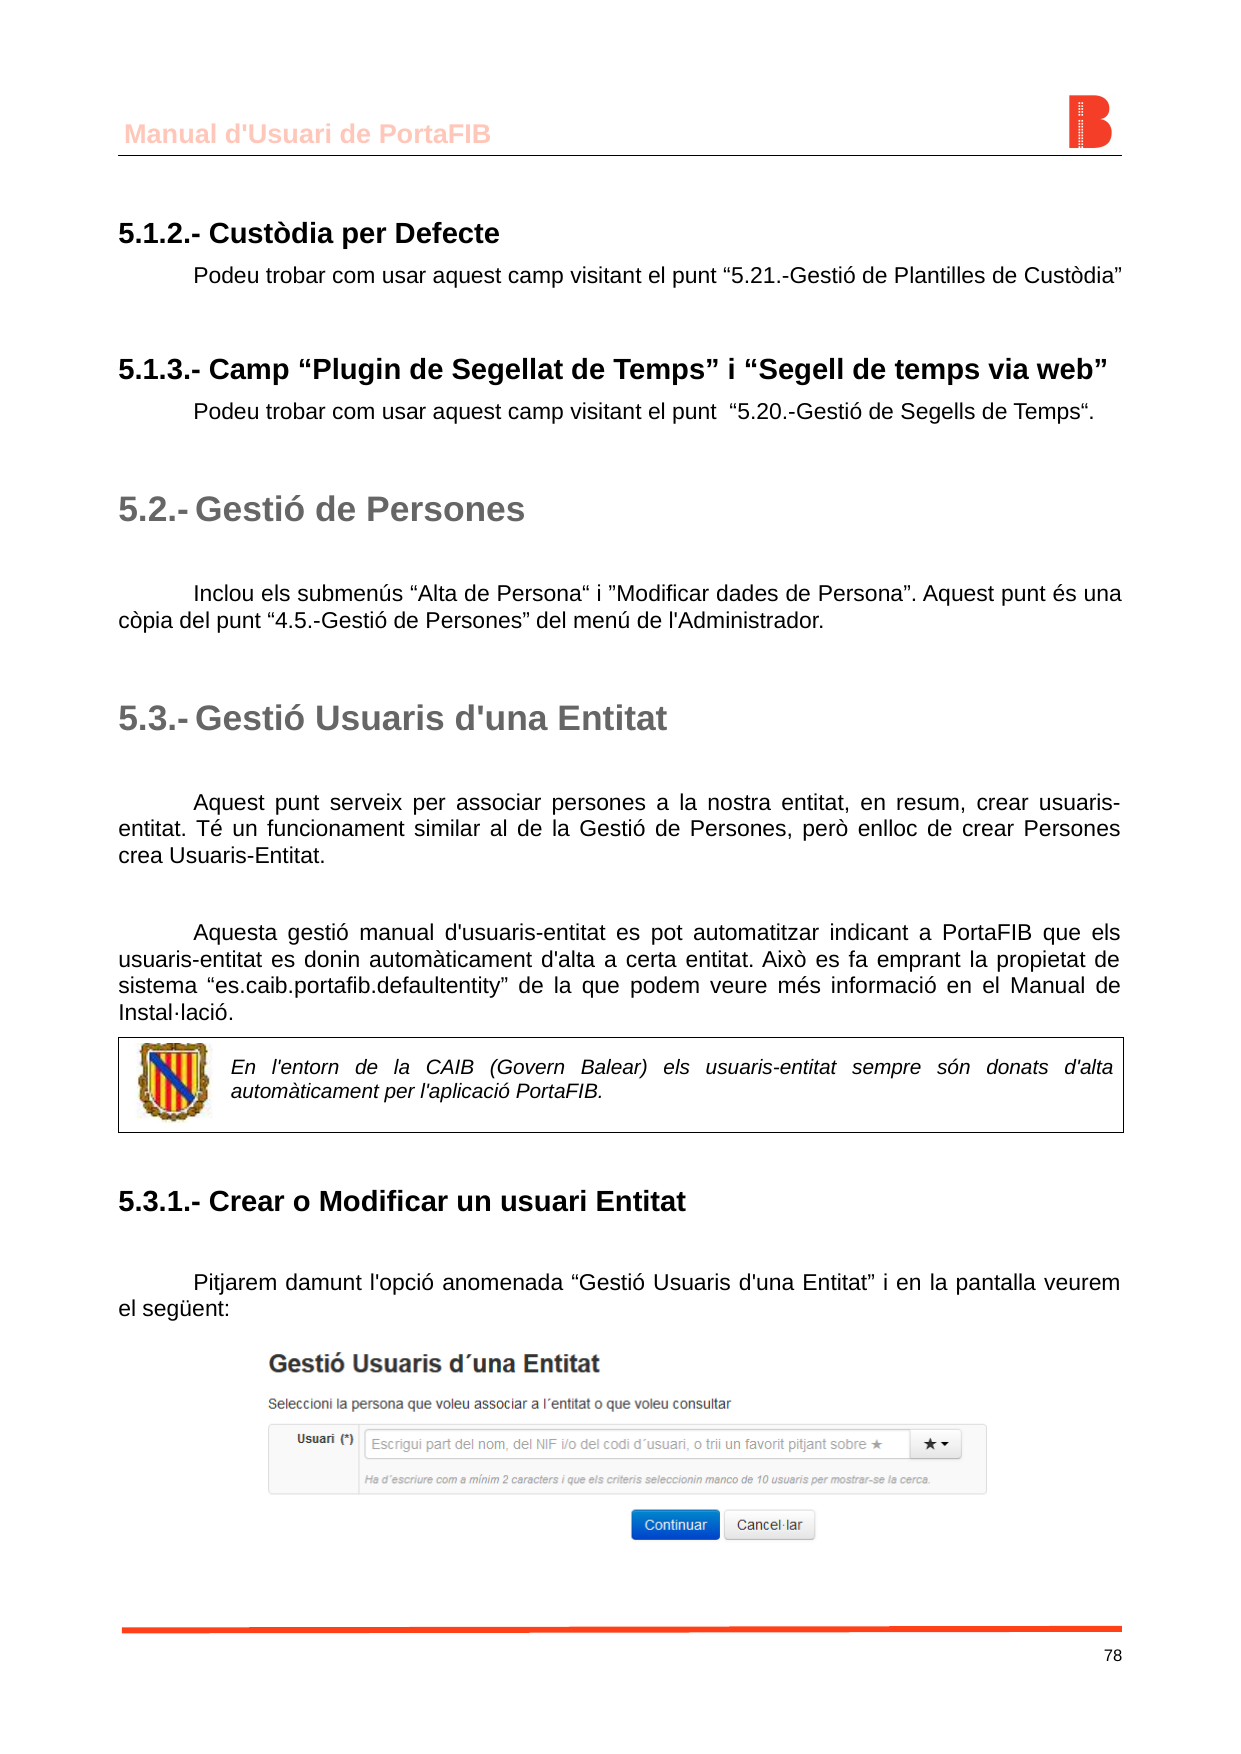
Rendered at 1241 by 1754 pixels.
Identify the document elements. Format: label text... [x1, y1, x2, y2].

picture [248, 1333, 992, 1553]
text Inclou els submenús “Alta de Persona“ i ”Modificar dades de Persona”. Aquest punt és una còpia del punt “4.5.-Gestió de Persones” del menú de l'Administrador. [118, 580, 1122, 633]
picture [1063, 94, 1117, 150]
text Podeu trobar com usar aquest camp visitant el punt “5.21.-Gestió de Plantilles de Custòdia” [118, 262, 1122, 288]
text Podeu trobar com usar aquest camp visitant el punt “5.20.-Gestió de Segells de Temps“. [118, 398, 1122, 424]
subtitle Gestió Usuaris d'una Entitat [118, 697, 1122, 738]
table_header [119, 1038, 225, 1132]
text Aquest punt serveix per associar persones a la nostra entitat, en resum, crear usuaris-entitat. Té un funcionament similar al de la Gestió de Persones, però enlloc de crear Persones crea Usuaris-Entitat. [118, 789, 1122, 868]
picture [134, 1043, 214, 1123]
text Aquesta gestió manual d'usuaris-entitat es pot automatitzar indicant a PortaFIB que els usuaris-entitat es donin automàticament d'alta a certa entitat. Això es fa emprant la propietat de sistema “es.caib.portafib.defaultentity” de la que podem veure més informació en el Manual de Instal·lació. [118, 919, 1122, 1025]
text Pitjarem damunt l'opció anomenada “Gestió Usuaris d'una Entitat” i en la pantalla veurem el següent: [118, 1269, 1122, 1321]
table_header En l'entorn de la CAIB (Govern Balear) els usuaris-entitat sempre són donats d'alta automàticament per l'aplicació PortaFIB. [225, 1038, 1123, 1132]
subtitle Crear o Modificar un usuari Entitat [118, 1184, 1122, 1217]
subtitle Gestió de Persones [118, 488, 1122, 529]
subtitle Camp “Plugin de Segellat de Temps” i “Segell de temps via web” [118, 352, 1122, 386]
subtitle Custòdia per Defecte [118, 216, 1122, 249]
